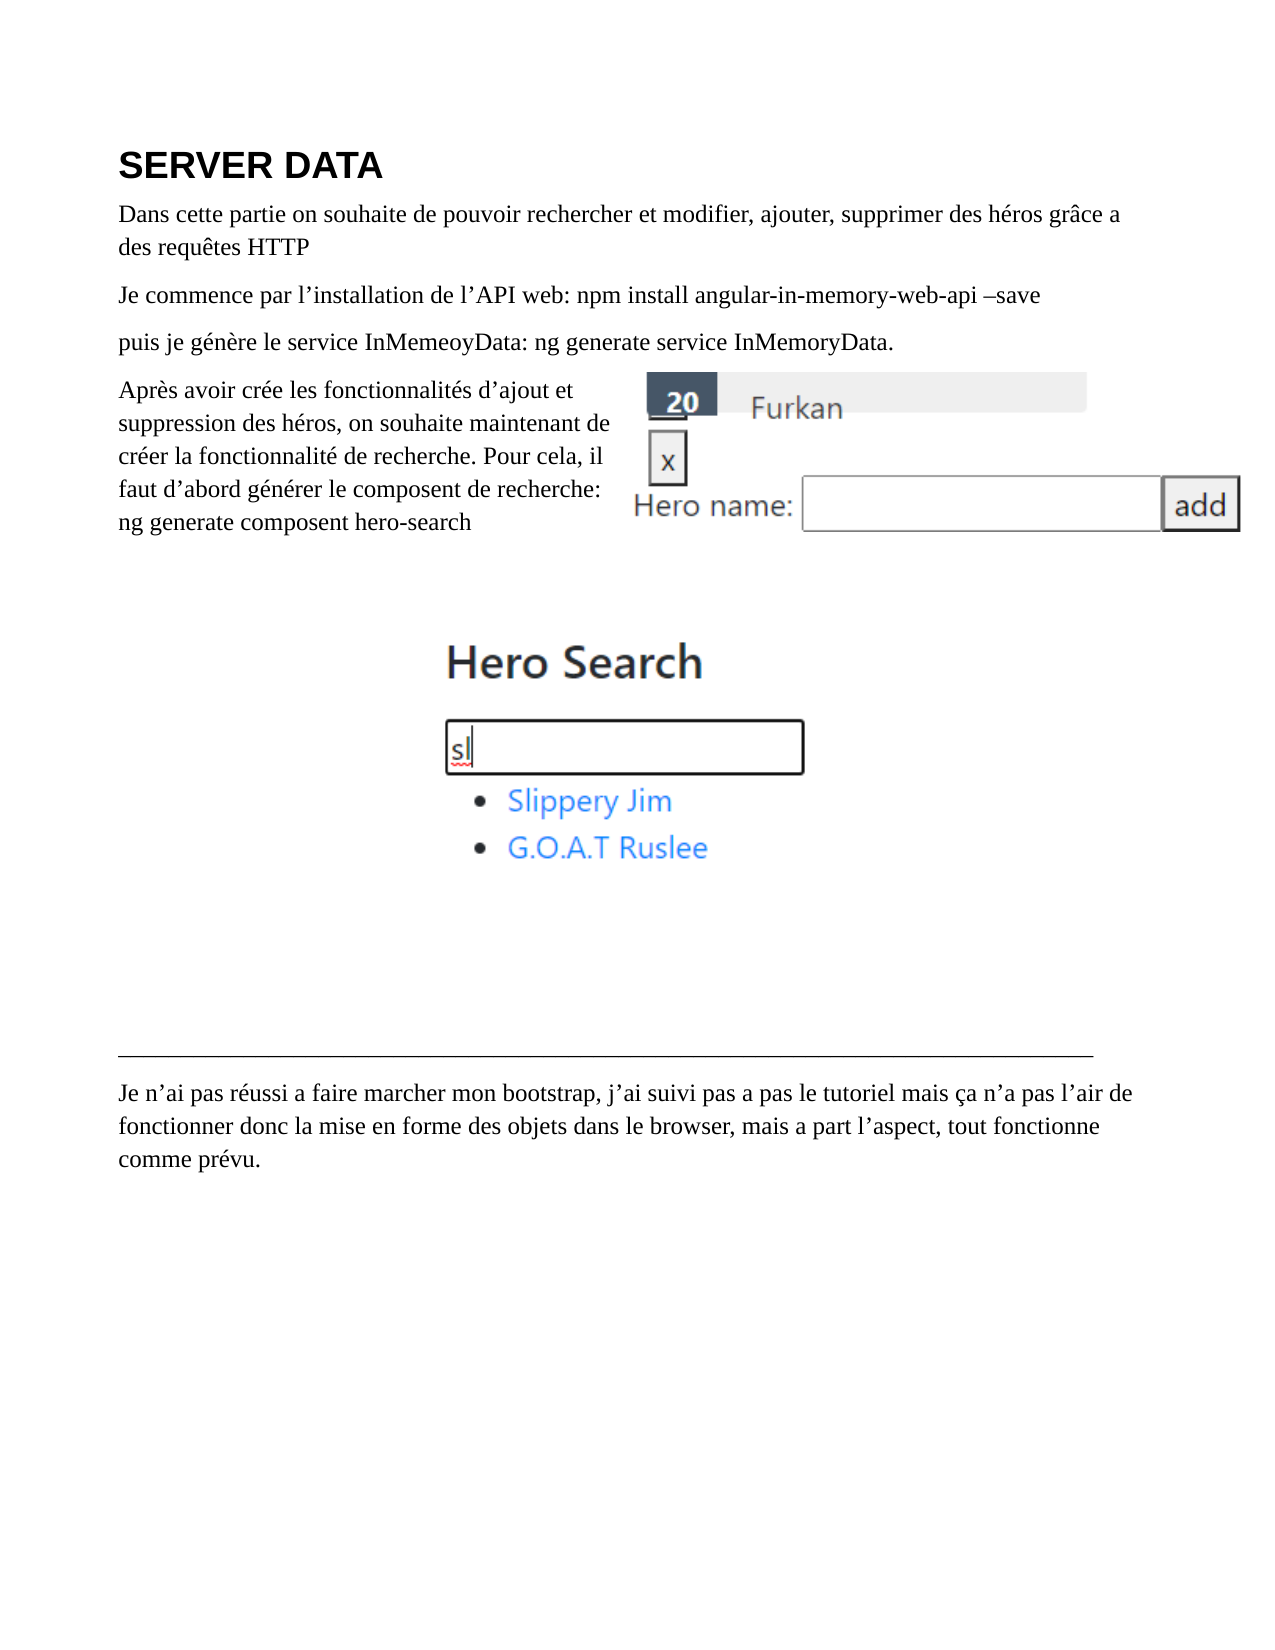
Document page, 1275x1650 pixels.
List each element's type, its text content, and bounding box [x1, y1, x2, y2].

picture [633, 372, 1261, 532]
text Après avoir crée les fonctionnalités d’ajout et suppression des héros, on souhaite maintenant de créer la fonctionnalité de recherche. Pour cela, il faut d’abord générer le composent de recherche: ng generate composent hero-search [118, 375, 1157, 536]
text ______________________________________________________________________________ [118, 1031, 1157, 1059]
text puis je génère le service InMemeoyData: ng generate service InMemoryData. [118, 327, 1157, 356]
subtitle SERVER DATA [118, 143, 1157, 187]
text Je n’ai pas réussi a faire marcher mon bootstrap, j’ai suivi pas a pas le tutoriel mais ça n’a pas l’air de fonctionner donc la mise en forme des objets dans le browser, mais a part l’aspect, tout fonctionne comme prévu. [118, 1078, 1157, 1173]
picture [445, 602, 830, 904]
text Je commence par l’installation de l’API web: npm install angular-in-memory-web-api –save [118, 280, 1157, 309]
text Dans cette partie on souhaite de pouvoir rechercher et modifier, ajouter, supprimer des héros grâce a des requêtes HTTP [118, 199, 1157, 261]
